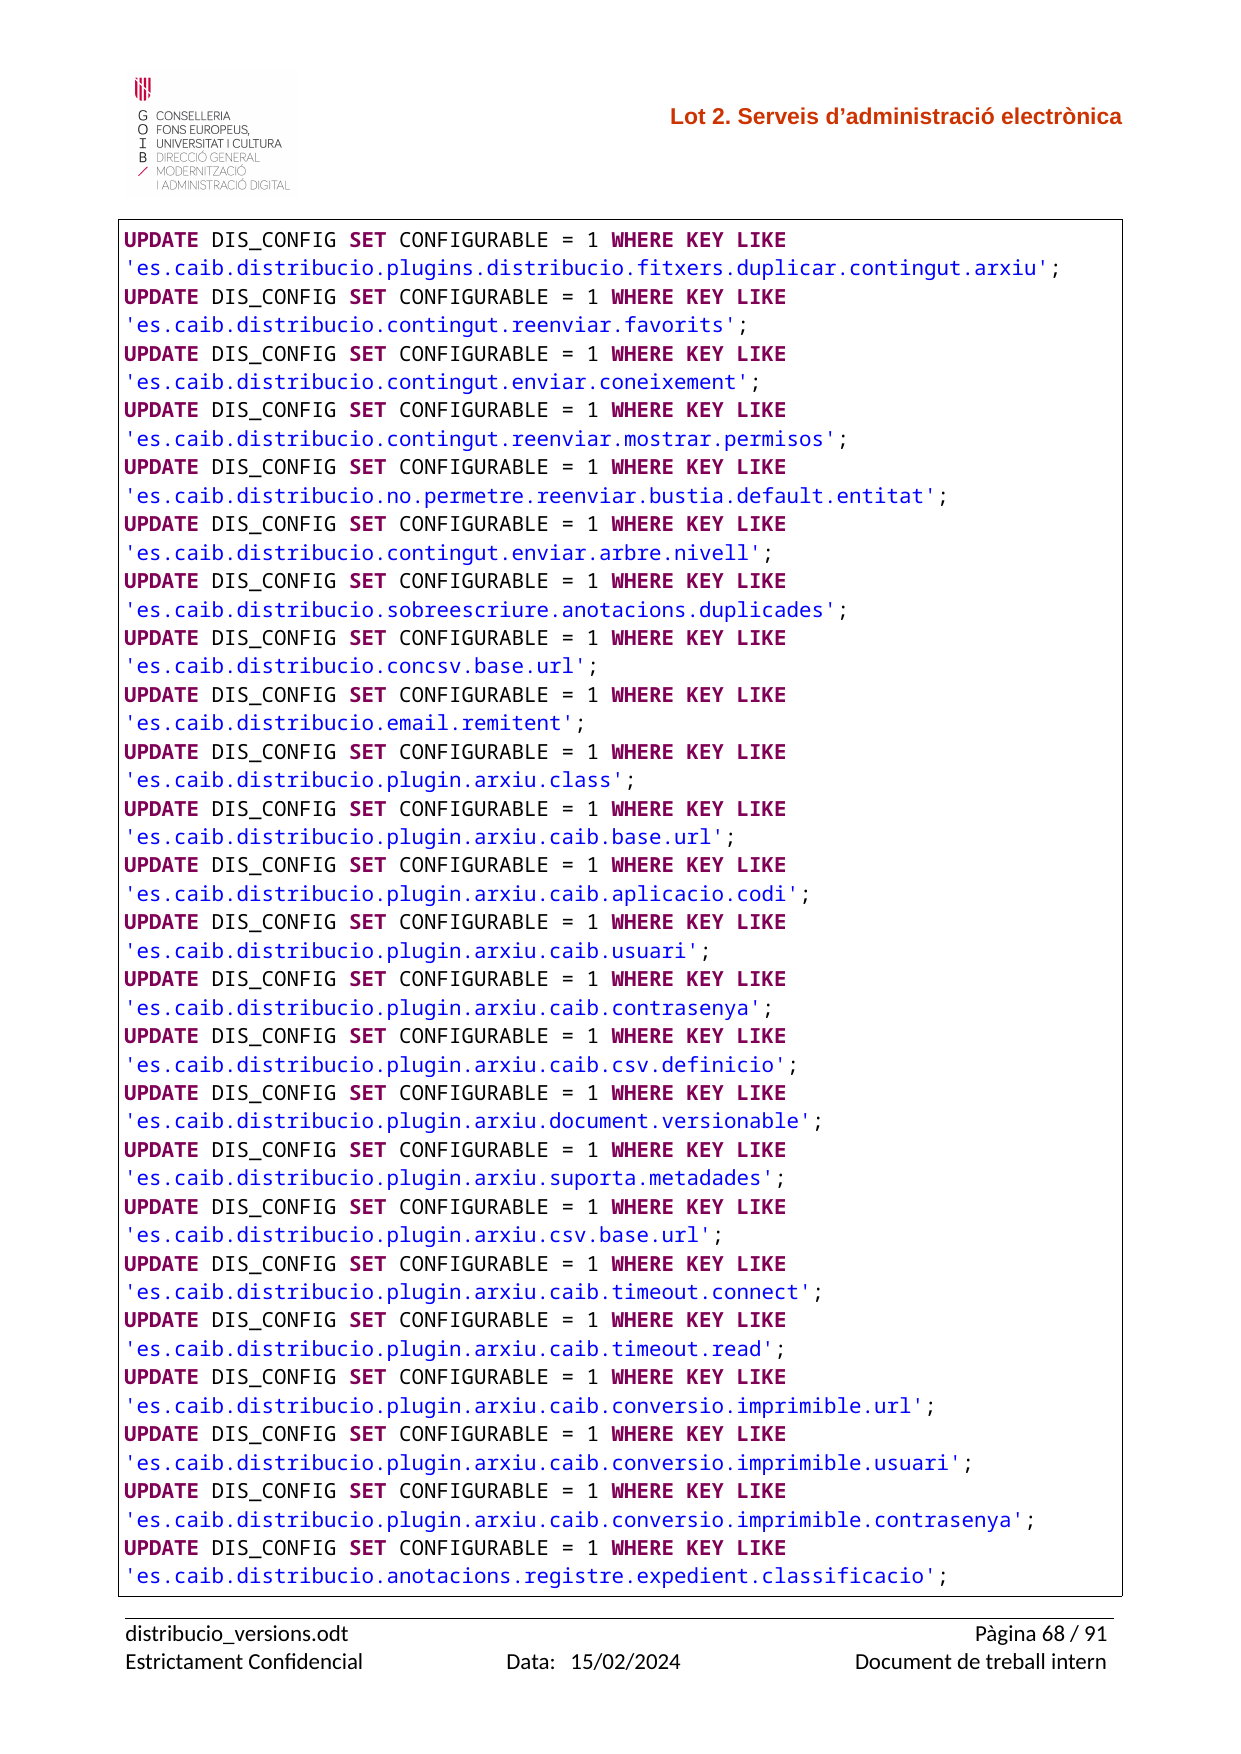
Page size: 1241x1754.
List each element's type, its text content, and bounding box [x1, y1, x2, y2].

table_header UPDATE DIS_CONFIG SET CONFIGURABLE = 1 WHERE KEY LIKE 'es.caib.distribucio.plugins.distribucio.fitxers.duplicar.contingut.arxiu'; UPDATE DIS_CONFIG SET CONFIGURABLE = 1 WHERE KEY LIKE 'es.caib.distribucio.contingut.reenviar.favorits'; UPDATE DIS_CONFIG SET CONFIGURABLE = 1 WHERE KEY LIKE 'es.caib.distribucio.contingut.enviar.coneixement'; UPDATE DIS_CONFIG SET CONFIGURABLE = 1 WHERE KEY LIKE 'es.caib.distribucio.contingut.reenviar.mostrar.permisos'; UPDATE DIS_CONFIG SET CONFIGURABLE = 1 WHERE KEY LIKE 'es.caib.distribucio.no.permetre.reenviar.bustia.default.entitat'; UPDATE DIS_CONFIG SET CONFIGURABLE = 1 WHERE KEY LIKE 'es.caib.distribucio.contingut.enviar.arbre.nivell'; UPDATE DIS_CONFIG SET CONFIGURABLE = 1 WHERE KEY LIKE 'es.caib.distribucio.sobreescriure.anotacions.duplicades'; UPDATE DIS_CONFIG SET CONFIGURABLE = 1 WHERE KEY LIKE 'es.caib.distribucio.concsv.base.url'; UPDATE DIS_CONFIG SET CONFIGURABLE = 1 WHERE KEY LIKE 'es.caib.distribucio.email.remitent'; UPDATE DIS_CONFIG SET CONFIGURABLE = 1 WHERE KEY LIKE 'es.caib.distribucio.plugin.arxiu.class'; UPDATE DIS_CONFIG SET CONFIGURABLE = 1 WHERE KEY LIKE 'es.caib.distribucio.plugin.arxiu.caib.base.url'; UPDATE DIS_CONFIG SET CONFIGURABLE = 1 WHERE KEY LIKE 'es.caib.distribucio.plugin.arxiu.caib.aplicacio.codi'; UPDATE DIS_CONFIG SET CONFIGURABLE = 1 WHERE KEY LIKE 'es.caib.distribucio.plugin.arxiu.caib.usuari'; UPDATE DIS_CONFIG SET CONFIGURABLE = 1 WHERE KEY LIKE 'es.caib.distribucio.plugin.arxiu.caib.contrasenya'; UPDATE DIS_CONFIG SET CONFIGURABLE = 1 WHERE KEY LIKE 'es.caib.distribucio.plugin.arxiu.caib.csv.definicio'; UPDATE DIS_CONFIG SET CONFIGURABLE = 1 WHERE KEY LIKE 'es.caib.distribucio.plugin.arxiu.document.versionable'; UPDATE DIS_CONFIG SET CONFIGURABLE = 1 WHERE KEY LIKE 'es.caib.distribucio.plugin.arxiu.suporta.metadades'; UPDATE DIS_CONFIG SET CONFIGURABLE = 1 WHERE KEY LIKE 'es.caib.distribucio.plugin.arxiu.csv.base.url'; UPDATE DIS_CONFIG SET CONFIGURABLE = 1 WHERE KEY LIKE 'es.caib.distribucio.plugin.arxiu.caib.timeout.connect'; UPDATE DIS_CONFIG SET CONFIGURABLE = 1 WHERE KEY LIKE 'es.caib.distribucio.plugin.arxiu.caib.timeout.read'; UPDATE DIS_CONFIG SET CONFIGURABLE = 1 WHERE KEY LIKE 'es.caib.distribucio.plugin.arxiu.caib.conversio.imprimible.url'; UPDATE DIS_CONFIG SET CONFIGURABLE = 1 WHERE KEY LIKE 'es.caib.distribucio.plugin.arxiu.caib.conversio.imprimible.usuari'; UPDATE DIS_CONFIG SET CONFIGURABLE = 1 WHERE KEY LIKE 'es.caib.distribucio.plugin.arxiu.caib.conversio.imprimible.contrasenya'; UPDATE DIS_CONFIG SET CONFIGURABLE = 1 WHERE KEY LIKE 'es.caib.distribucio.anotacions.registre.expedient.classificacio'; [119, 220, 1122, 1596]
picture [126, 70, 299, 197]
